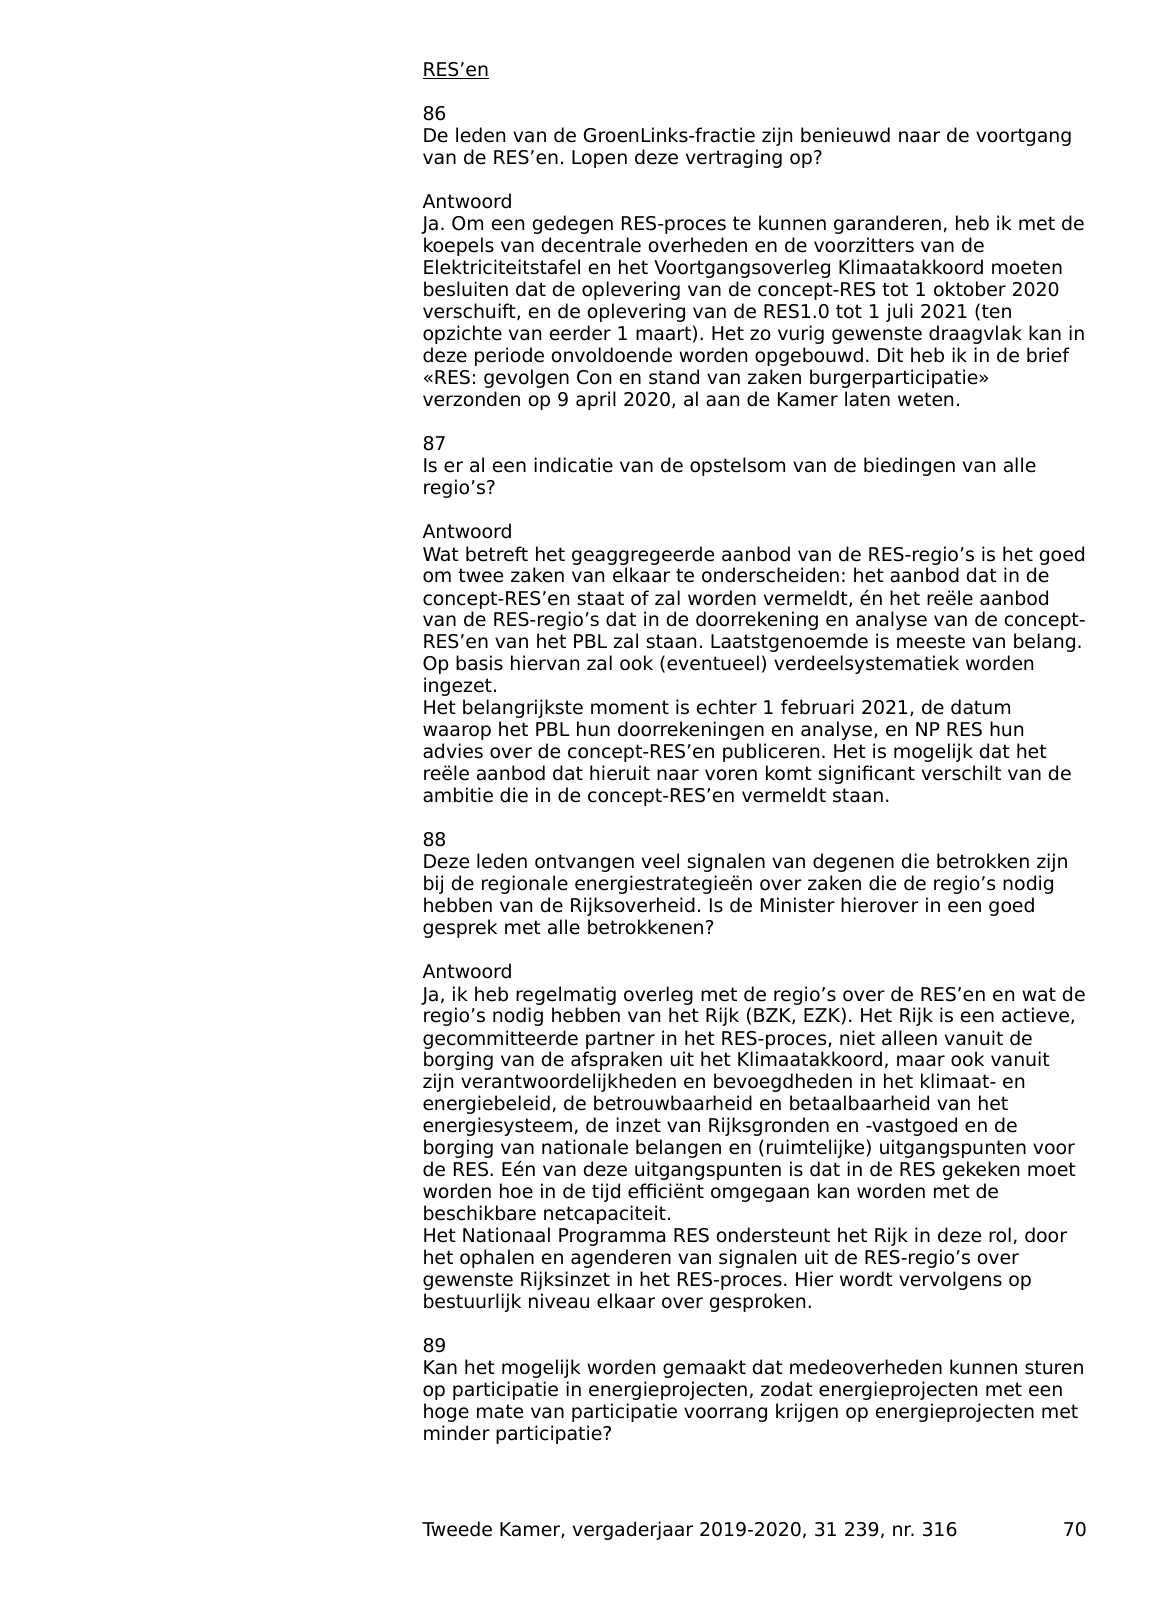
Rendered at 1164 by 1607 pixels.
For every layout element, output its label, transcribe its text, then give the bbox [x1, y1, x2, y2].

text 87 [422, 433, 1087, 455]
text Antwoord [422, 521, 1087, 543]
text Deze leden ontvangen veel signalen van degenen die betrokken zijn bij de regionale energiestrategieën over zaken die de regio’s nodig hebben van de Rijksoverheid. Is de Minister hierover in een goed gesprek met alle betrokkenen? [422, 851, 1087, 939]
text Kan het mogelijk worden gemaakt dat medeoverheden kunnen sturen op participatie in energieprojecten, zodat energieprojecten met een hoge mate van participatie voorrang krijgen op energieprojecten met minder participatie? [422, 1357, 1087, 1445]
text Ja. Om een gedegen RES-proces te kunnen garanderen, heb ik met de koepels van decentrale overheden en de voorzitters van de Elektriciteitstafel en het Voortgangsoverleg Klimaatakkoord moeten besluiten dat de oplevering van de concept-RES tot 1 oktober 2020 verschuift, en de oplevering van de RES1.0 tot 1 juli 2021 (ten opzichte van eerder 1 maart). Het zo vurig gewenste draagvlak kan in deze periode onvoldoende worden opgebouwd. Dit heb ik in de brief «RES: gevolgen Con en stand van zaken burgerparticipatie» verzonden op 9 april 2020, al aan de Kamer laten weten. [422, 213, 1087, 411]
text Antwoord [422, 191, 1087, 213]
text Wat betreft het geaggregeerde aanbod van de RES-regio’s is het goed om twee zaken van elkaar te onderscheiden: het aanbod dat in de concept-RES’en staat of zal worden vermeldt, én het reële aanbod van de RES-regio’s dat in de doorrekening en analyse van de concept-RES’en van het PBL zal staan. Laatstgenoemde is meeste van belang. Op basis hiervan zal ook (eventueel) verdeelsystematiek worden ingezet. [422, 543, 1087, 697]
text De leden van de GroenLinks-fractie zijn benieuwd naar de voortgang van de RES’en. Lopen deze vertraging op? [422, 125, 1087, 169]
text Antwoord [422, 961, 1087, 983]
text Ja, ik heb regelmatig overleg met de regio’s over de RES’en en wat de regio’s nodig hebben van het Rijk (BZK, EZK). Het Rijk is een actieve, gecommitteerde partner in het RES-proces, niet alleen vanuit de borging van de afspraken uit het Klimaatakkoord, maar ook vanuit zijn verantwoordelijkheden en bevoegdheden in het klimaat- en energiebeleid, de betrouwbaarheid en betaalbaarheid van het energiesysteem, de inzet van Rijksgronden en -vastgoed en de borging van nationale belangen en (ruimtelijke) uitgangspunten voor de RES. Eén van deze uitgangspunten is dat in de RES gekeken moet worden hoe in de tijd efficiënt omgegaan kan worden met de beschikbare netcapaciteit. [422, 983, 1087, 1225]
text 89 [422, 1335, 1087, 1357]
text Het Nationaal Programma RES ondersteunt het Rijk in deze rol, door het ophalen en agenderen van signalen uit de RES-regio’s over gewenste Rijksinzet in het RES-proces. Hier wordt vervolgens op bestuurlijk niveau elkaar over gesproken. [422, 1225, 1087, 1313]
text Het belangrijkste moment is echter 1 februari 2021, de datum waarop het PBL hun doorrekeningen en analyse, en NP RES hun advies over de concept-RES’en publiceren. Het is mogelijk dat het reële aanbod dat hieruit naar voren komt significant verschilt van de ambitie die in de concept-RES’en vermeldt staan. [422, 697, 1087, 807]
subtitle RES’en [422, 59, 1087, 81]
text 86 [422, 103, 1087, 125]
text 88 [422, 829, 1087, 851]
text Is er al een indicatie van de opstelsom van de biedingen van alle regio’s? [422, 455, 1087, 499]
